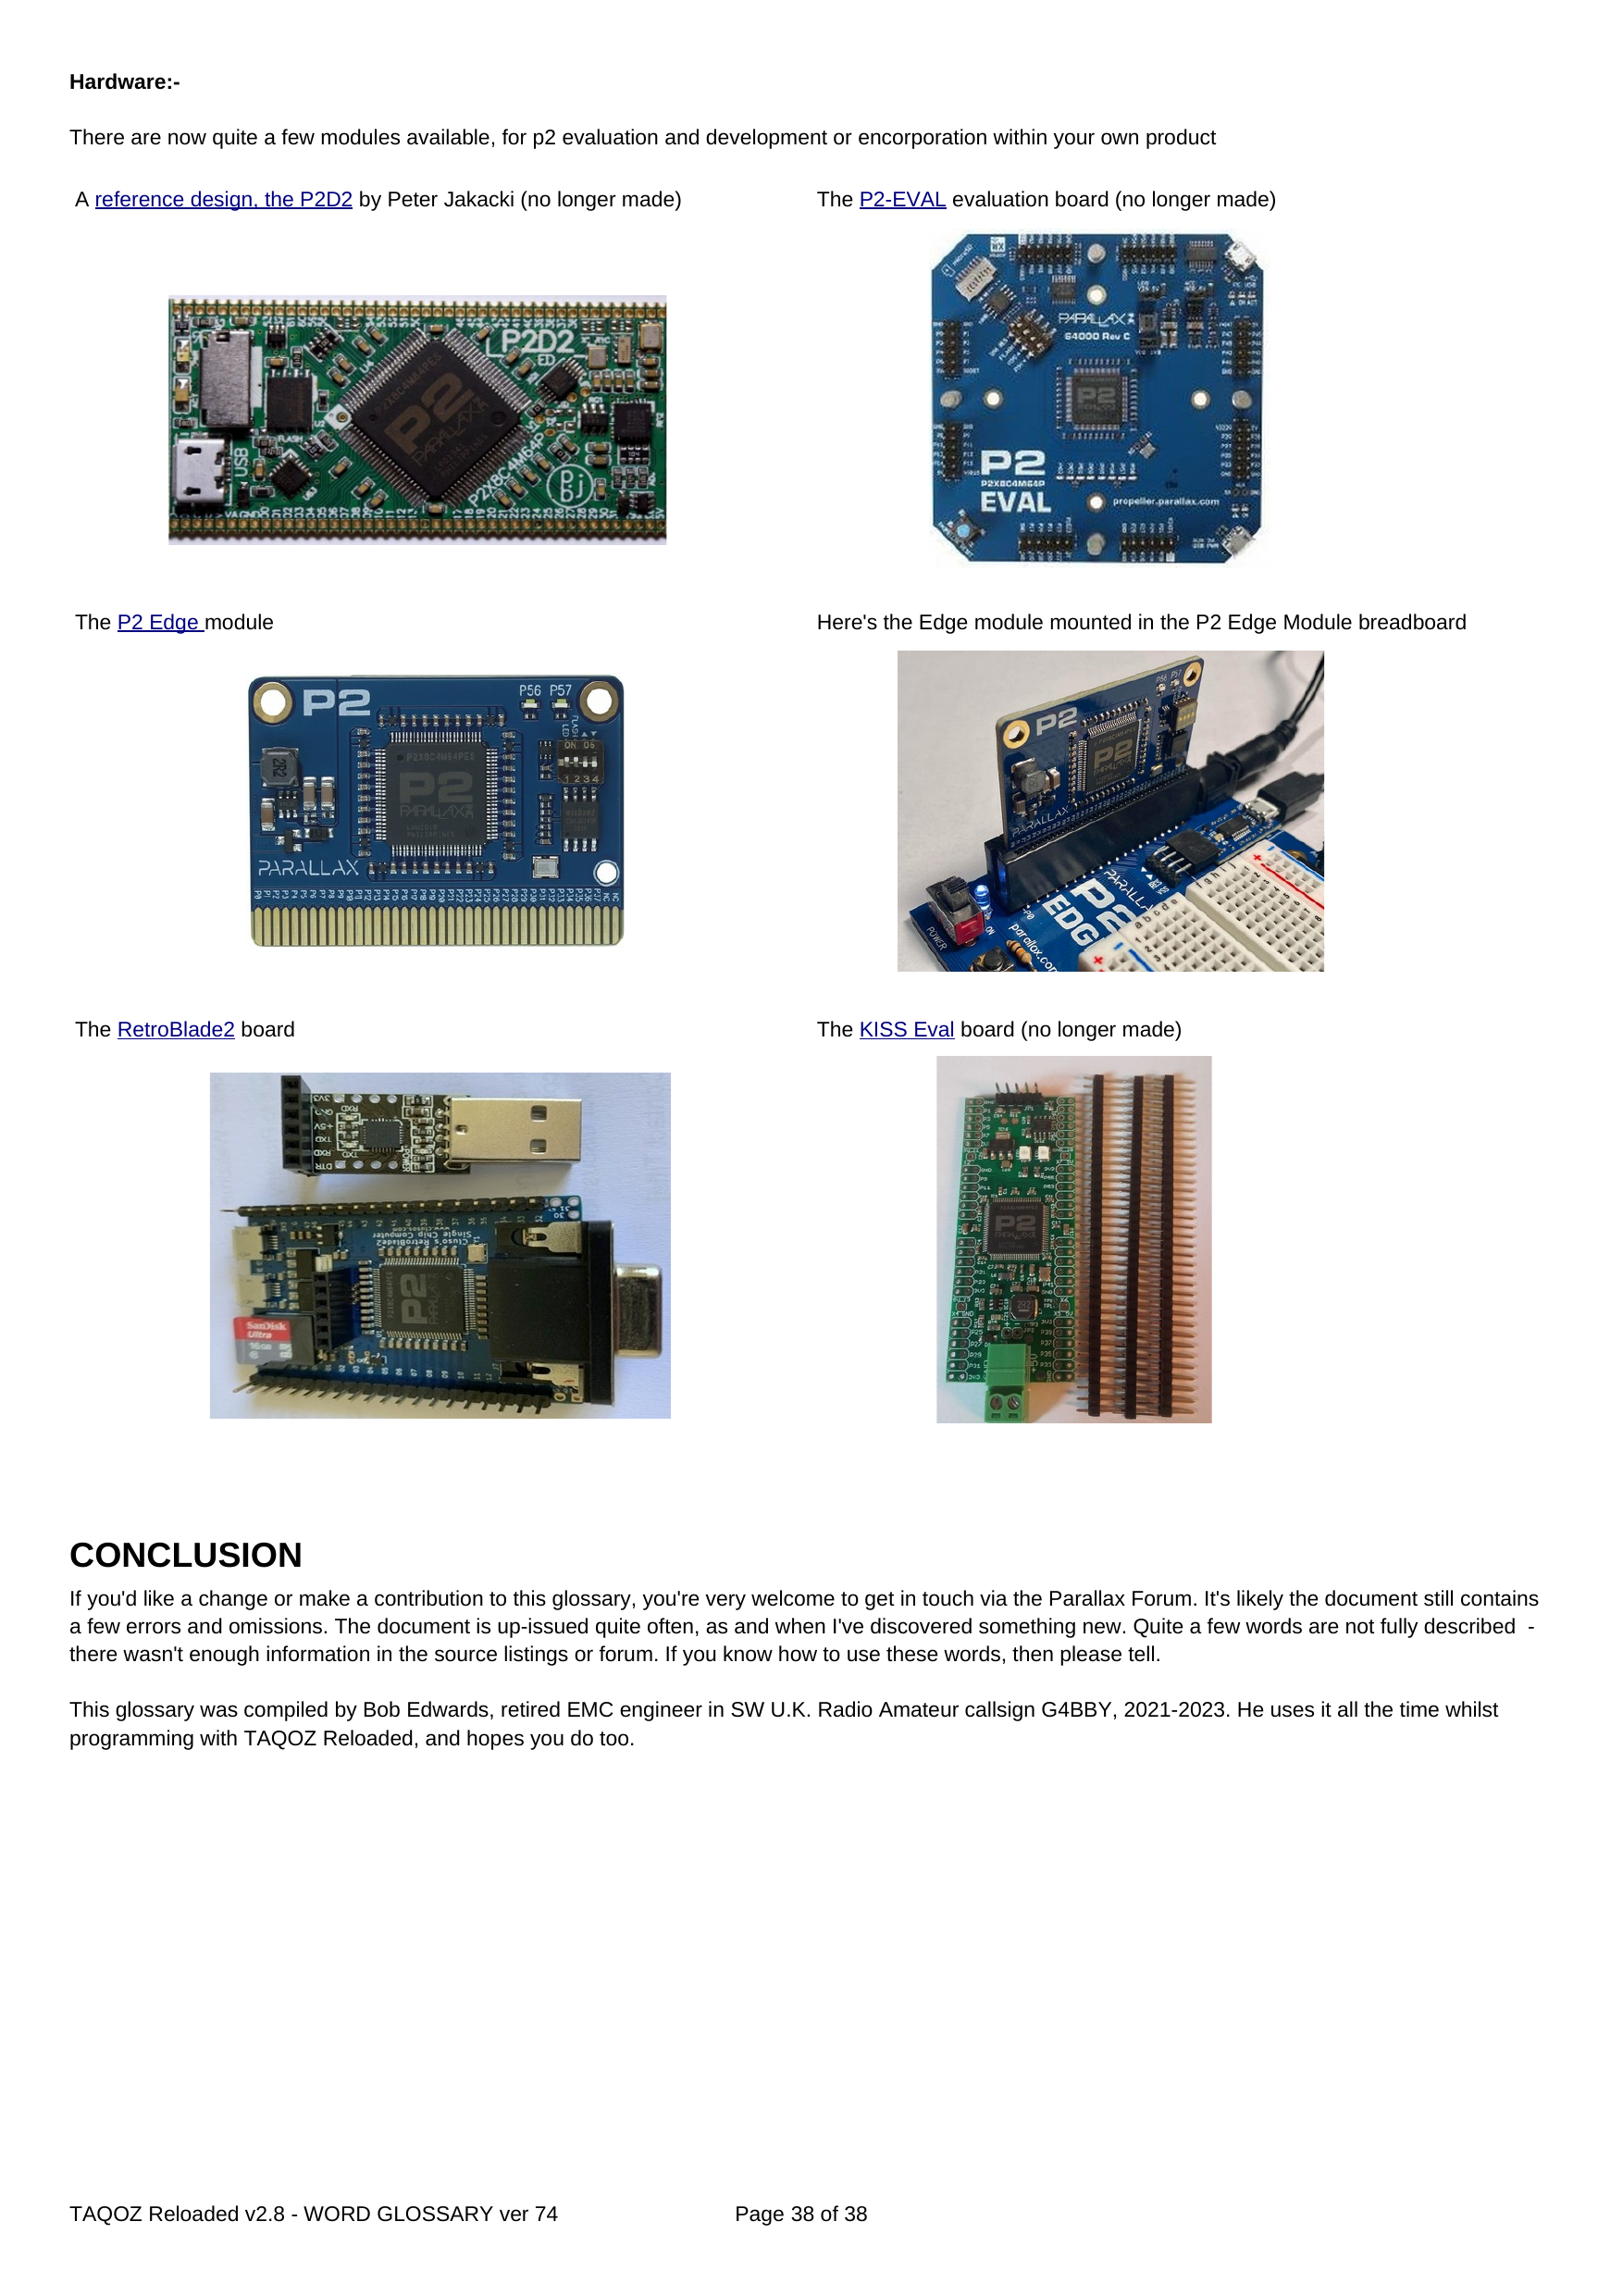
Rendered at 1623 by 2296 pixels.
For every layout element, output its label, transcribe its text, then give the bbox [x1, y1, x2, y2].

picture [209, 1073, 671, 1419]
subtitle CONCLUSION [69, 1534, 1554, 1574]
picture [929, 229, 1271, 568]
table_cell The P2 Edge module [69, 604, 811, 1011]
table_header A reference design, the P2D2 by Peter Jakacki (no longer made) [69, 181, 811, 604]
text If you'd like a change or make a contribution to this glossary, you're very welcome to get in touch via the Parallax Forum. It's likely the document still contains a few errors and omissions. The document is up-issued quite often, as and when I've discovered something new. Quite a few words are not fully described - there wasn't enough information in the source listings or forum. If you know how to use these words, then please tell. [69, 1585, 1554, 1666]
picture [898, 651, 1325, 972]
table_header The P2-EVAL evaluation board (no longer made) [811, 181, 1554, 604]
picture [245, 673, 625, 948]
table_cell Here's the Edge module mounted in the P2 Edge Module breadboard [811, 604, 1554, 1011]
text Hardware:- [69, 69, 1554, 93]
picture [168, 295, 667, 545]
text There are now quite a few modules available, for p2 evaluation and development or encorporation within your own product [69, 125, 1554, 150]
text This glossary was compiled by Bob Edwards, retired EMC engineer in SW U.K. Radio Amateur callsign G4BBY, 2021-2023. He uses it all the time whilst programming with TAQOZ Reloaded, and hopes you do too. [69, 1697, 1554, 1750]
table_cell The KISS Eval board (no longer made) [811, 1011, 1554, 1460]
picture [936, 1056, 1212, 1423]
table_cell The RetroBlade2 board [69, 1011, 811, 1460]
